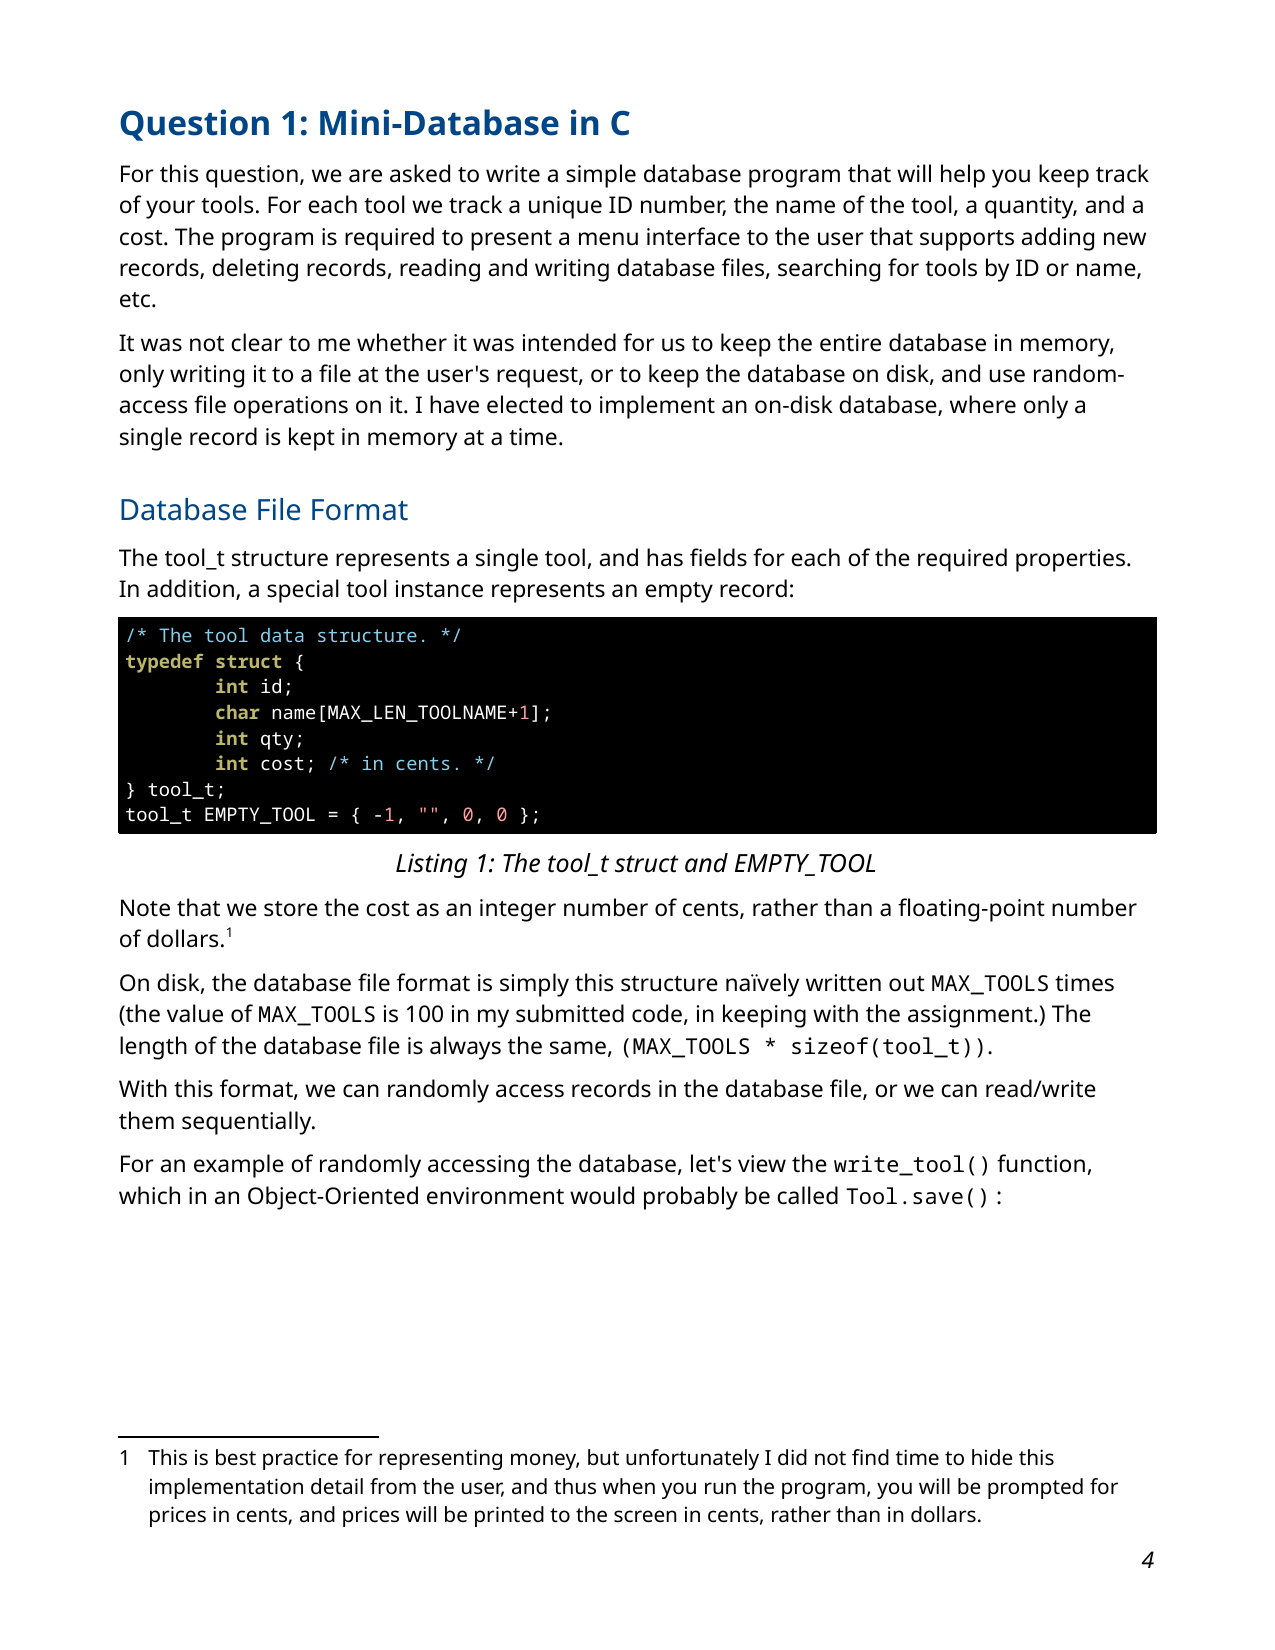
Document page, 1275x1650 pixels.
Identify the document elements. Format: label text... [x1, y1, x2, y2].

subtitle Question 1: Mini-Database in C [118, 100, 1156, 146]
text It was not clear to me whether it was intended for us to keep the entire database in memory, only writing it to a file at the user's request, or to keep the database on disk, and use random-access file operations on it. I have elected to implement an on-disk database, where only a single record is kept in memory at a time. [118, 327, 1156, 452]
text With this format, we can randomly access records in the database file, or we can read/write them sequentially. [118, 1073, 1156, 1136]
subtitle Database File Format [118, 489, 1156, 529]
list Listing 1: The tool_t struct and EMPTY_TOOL [118, 846, 1156, 880]
text Note that we store the cost as an integer number of cents, rather than a floating-point number of dollars. [118, 892, 1156, 955]
text This is best practice for representing money, but unfortunately I did not find time to hide this implementation detail from the user, and thus when you run the program, you will be prompted for prices in cents, and prices will be printed to the screen in cents, rather than in dollars. [118, 1443, 1156, 1529]
text The tool_t structure represents a single tool, and has fields for each of the required properties. In addition, a special tool instance represents an empty record: [118, 542, 1156, 604]
text On disk, the database file format is simply this structure naïvely written out MAX_TOOLS times (the value of MAX_TOOLS is 100 in my submitted code, in keeping with the assignment.) The length of the database file is always the same, (MAX_TOOLS * sizeof(tool_t)). [118, 967, 1156, 1061]
text For an example of randomly accessing the database, let's view the write_tool() function, which in an Object-Oriented environment would probably be called Tool.save() : [118, 1148, 1156, 1211]
text For this question, we are asked to write a simple database program that will help you keep track of your tools. For each tool we track a unique ID number, the name of the tool, a quantity, and a cost. The program is required to present a menu interface to the user that supports adding new records, deleting records, reading and writing database files, searching for tools by ID or name, etc. [118, 158, 1156, 314]
text /* The tool data structure. */ typedef struct { int id; char name[MAX_LEN_TOOLNAME+1]; int qty; int cost; /* in cents. */ } tool_t; tool_t EMPTY_TOOL = { -1, "", 0, 0 }; [120, 618, 1156, 833]
